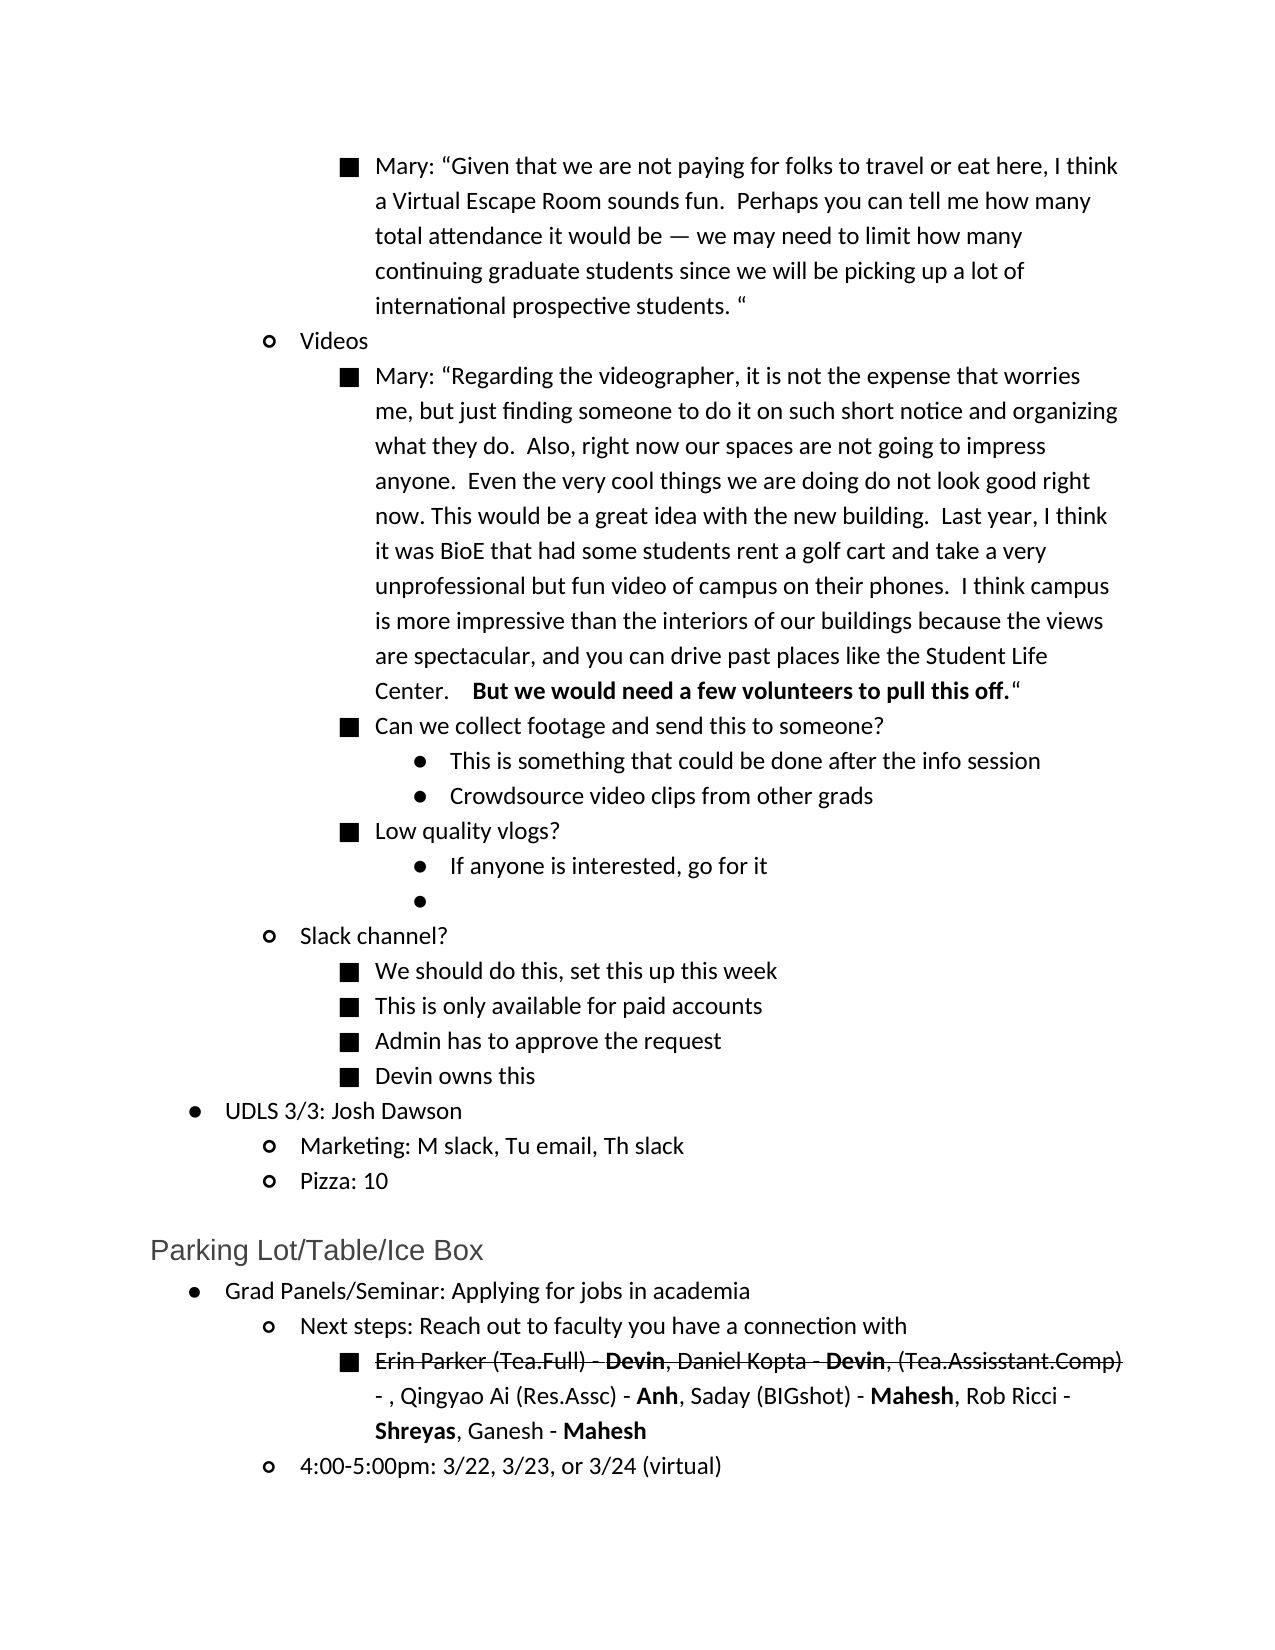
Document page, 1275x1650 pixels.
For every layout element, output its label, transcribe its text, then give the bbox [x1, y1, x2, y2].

list Grad Panels/Seminar: Applying for jobs in academia [187, 1275, 1125, 1306]
list Low quality vlogs? [337, 815, 1125, 846]
list Admin has to approve the request [337, 1025, 1125, 1056]
list Devin owns this [337, 1060, 1125, 1091]
list Next steps: Reach out to faculty you have a connection with [262, 1310, 1125, 1341]
list Erin Parker (Tea.Full) - Devin, Daniel Kopta - Devin, (Tea.Assisstant.Comp) - , Qingyao Ai (Res.Assc) - Anh, Saday (BIGshot) - Mahesh, Rob Ricci - Shreyas, Ganesh - Mahesh [337, 1345, 1125, 1446]
list We should do this, set this up this week [337, 955, 1125, 986]
list Pizza: 10 [262, 1165, 1125, 1196]
list UDLS 3/3: Josh Dawson [187, 1095, 1125, 1126]
list Slack channel? [262, 920, 1125, 951]
list Mary: “Given that we are not paying for folks to travel or eat here, I think a Virtual Escape Room sounds fun. Perhaps you can tell me how many total attendance it would be — we may need to limit how many continuing graduate students since we will be picking up a lot of international prospective students. “ [337, 150, 1125, 321]
list If anyone is interested, go for it [412, 850, 1125, 881]
list Marketing: M slack, Tu email, Th slack [262, 1130, 1125, 1161]
list Can we collect footage and send this to someone? [337, 710, 1125, 741]
list Crowdsource video clips from other grads [412, 780, 1125, 811]
subtitle Parking Lot/Table/Ice Box [150, 1233, 1125, 1267]
list 4:00-5:00pm: 3/22, 3/23, or 3/24 (virtual) [262, 1450, 1125, 1481]
list Videos [262, 325, 1125, 356]
list This is only available for paid accounts [337, 990, 1125, 1021]
list Mary: “Regarding the videographer, it is not the expense that worries me, but just finding someone to do it on such short notice and organizing what they do. Also, right now our spaces are not going to impress anyone. Even the very cool things we are doing do not look good right now. This would be a great idea with the new building. Last year, I think it was BioE that had some students rent a golf cart and take a very unprofessional but fun video of campus on their phones. I think campus is more impressive than the interiors of our buildings because the views are spectacular, and you can drive past places like the Student Life Center. But we would need a few volunteers to pull this off.“ [337, 360, 1125, 706]
list This is something that could be done after the info session [412, 745, 1125, 776]
